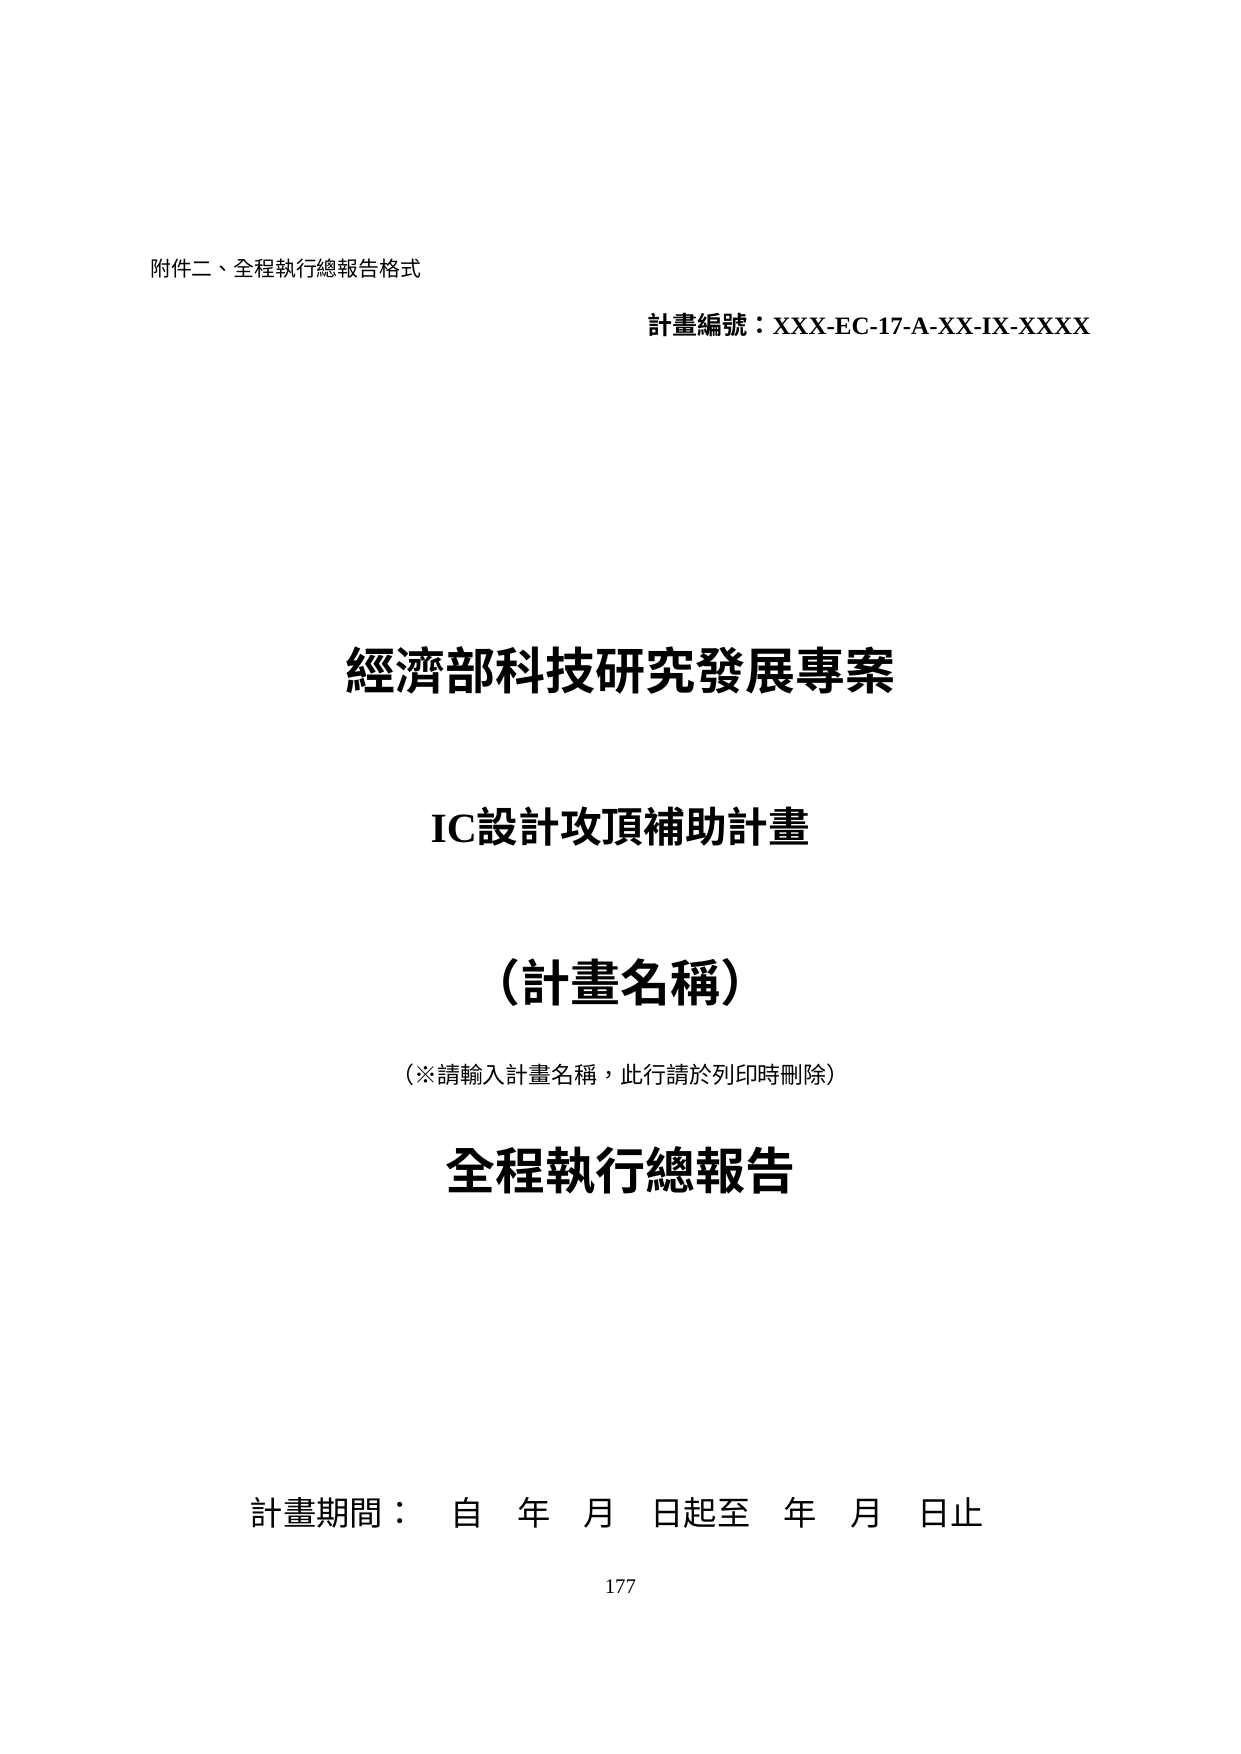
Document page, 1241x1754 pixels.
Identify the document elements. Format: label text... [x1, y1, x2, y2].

table_header 計畫期間： [227, 1470, 439, 1532]
text 經濟部科技研究發展專案 [150, 595, 1090, 720]
text IC設計攻頂補助計畫 [150, 782, 1090, 845]
text 全程執行總報告 [150, 1095, 1090, 1220]
text 計畫編號：XXX-EC-17-A-XX-IX-XXXX [150, 282, 1090, 345]
table_header 自 年 月 日起至 年 月 日止 [439, 1470, 1013, 1532]
text （計畫名稱） [150, 907, 1090, 1032]
text 附件二、全程執行總報告格式 [150, 252, 1090, 282]
text （※請輸入計畫名稱，此行請於列印時刪除） [150, 1032, 1090, 1095]
